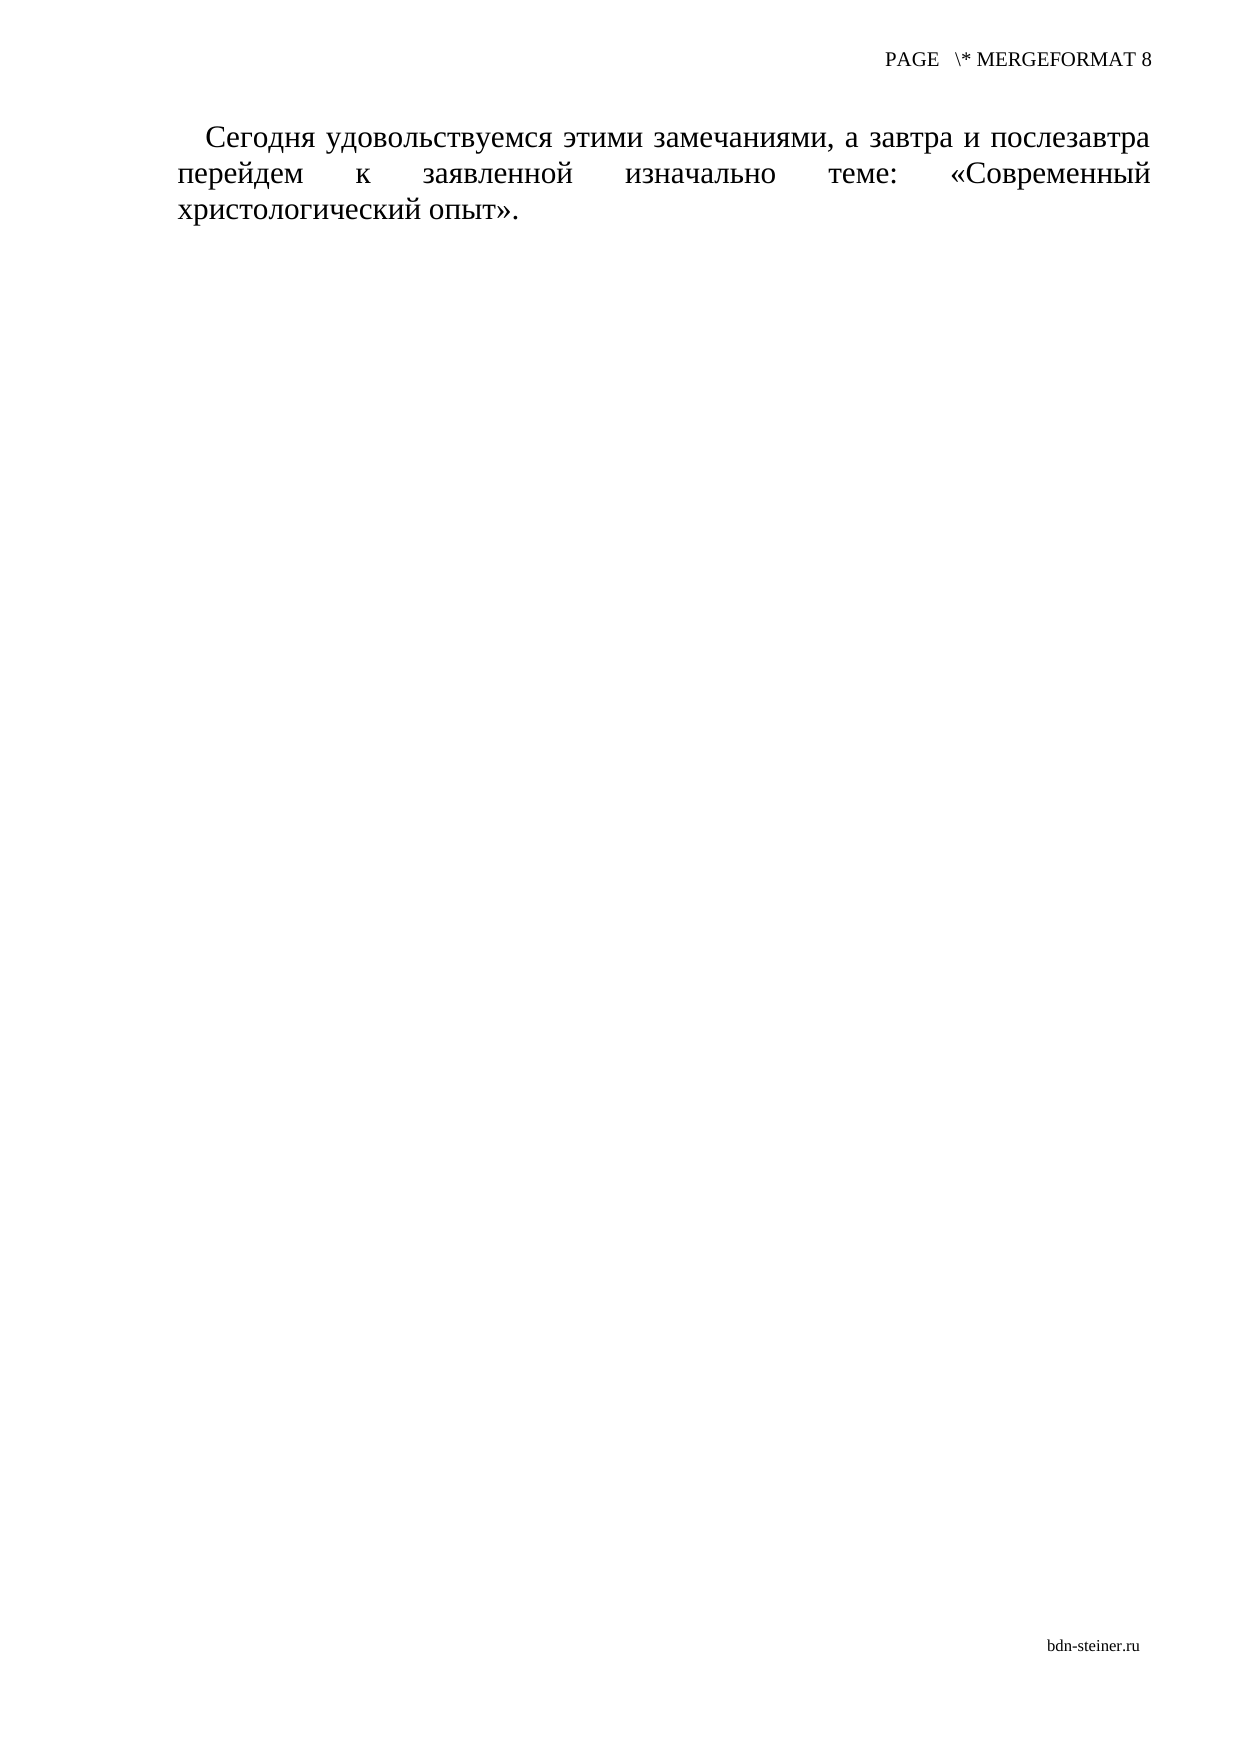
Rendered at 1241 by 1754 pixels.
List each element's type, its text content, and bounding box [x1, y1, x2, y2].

text Сегодня удовольствуемся этими замечаниями, а завтра и послезавтра перейдем к заявленной изначально теме: «Современный христологический опыт». [177, 118, 1152, 226]
